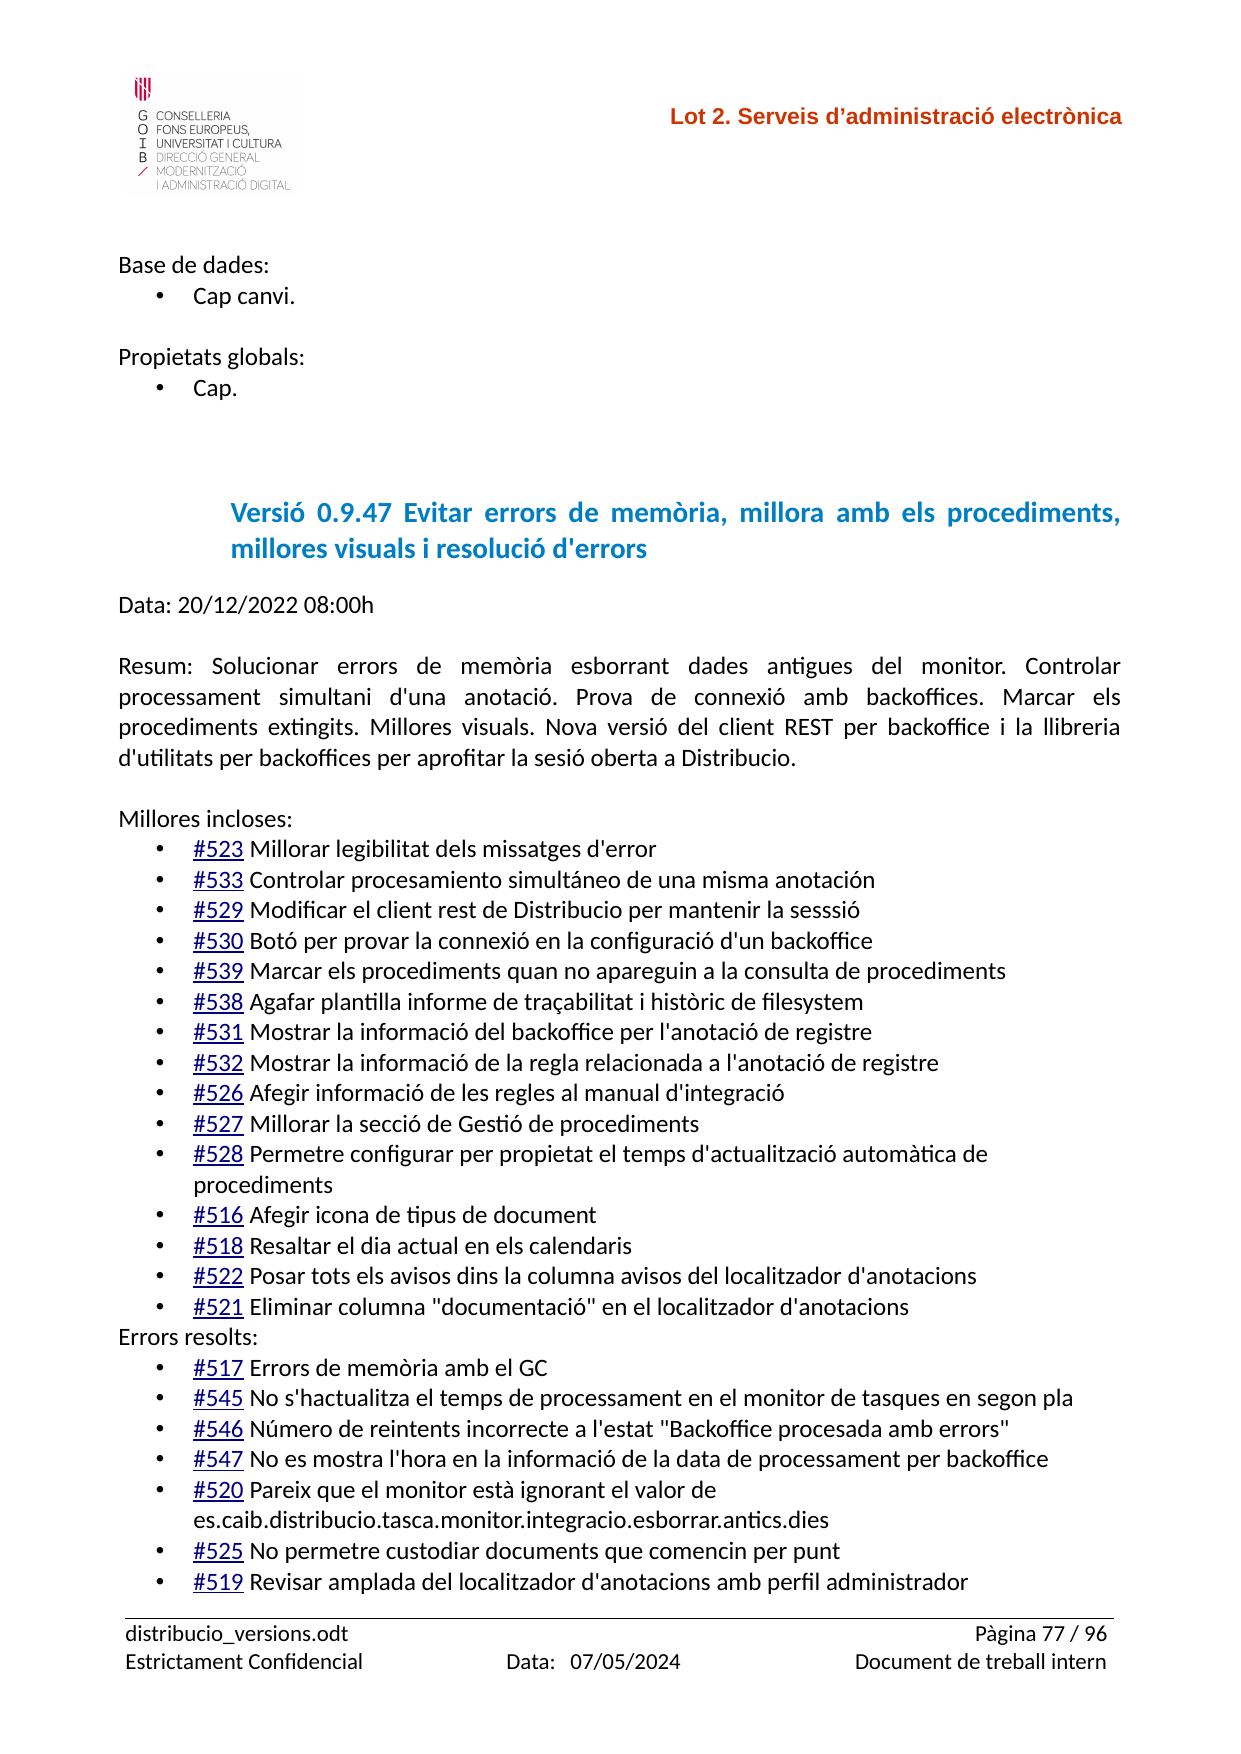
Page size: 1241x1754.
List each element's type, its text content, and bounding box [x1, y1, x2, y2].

picture [126, 70, 299, 197]
list #526 Afegir informació de les regles al manual d'integració [156, 1077, 1122, 1108]
list #516 Afegir icona de tipus de document [156, 1199, 1122, 1230]
list #532 Mostrar la informació de la regla relacionada a l'anotació de registre [156, 1047, 1122, 1077]
text Errors resolts: [118, 1322, 1122, 1352]
list #538 Agafar plantilla informe de traçabilitat i històric de filesystem [156, 986, 1122, 1016]
list #529 Modificar el client rest de Distribucio per mantenir la sesssió [156, 894, 1122, 925]
list #530 Botó per provar la connexió en la configuració d'un backoffice [156, 925, 1122, 955]
list #523 Millorar legibilitat dels missatges d'error [156, 833, 1122, 864]
text Resum: Solucionar errors de memòria esborrant dades antigues del monitor. Controlar processament simultani d'una anotació. Prova de connexió amb backoffices. Marcar els procediments extingits. Millores visuals. Nova versió del client REST per backoffice i la llibreria d'utilitats per backoffices per aprofitar la sesió oberta a Distribucio. [118, 650, 1122, 772]
list #527 Millorar la secció de Gestió de procediments [156, 1108, 1122, 1138]
list #518 Resaltar el dia actual en els calendaris [156, 1230, 1122, 1261]
list #522 Posar tots els avisos dins la columna avisos del localitzador d'anotacions [156, 1261, 1122, 1291]
list #519 Revisar amplada del localitzador d'anotacions amb perfil administrador [156, 1566, 1122, 1596]
list #533 Controlar procesamiento simultáneo de una misma anotación [156, 864, 1122, 894]
list #539 Marcar els procediments quan no apareguin a la consulta de procediments [156, 955, 1122, 986]
list #546 Número de reintents incorrecte a l'estat "Backoffice procesada amb errors" [156, 1413, 1122, 1444]
text Base de dades: [118, 250, 1122, 280]
list #525 No permetre custodiar documents que comencin per punt [156, 1535, 1122, 1566]
list Cap canvi. [156, 280, 1122, 311]
list #520 Pareix que el monitor està ignorant el valor de es.caib.distribucio.tasca.monitor.integracio.esborrar.antics.dies [156, 1474, 1122, 1535]
list #528 Permetre configurar per propietat el temps d'actualització automàtica de procediments [156, 1138, 1122, 1199]
list #545 No s'hactualitza el temps de processament en el monitor de tasques en segon pla [156, 1383, 1122, 1413]
text Data: 20/12/2022 08:00h [118, 589, 1122, 619]
text Propietats globals: [118, 341, 1122, 372]
list #547 No es mostra l'hora en la informació de la data de processament per backoffice [156, 1444, 1122, 1474]
subtitle Versió 0.9.47 Evitar errors de memòria, millora amb els procediments, millores visuals i resolució d'errors [153, 494, 1122, 565]
list #517 Errors de memòria amb el GC [156, 1352, 1122, 1383]
text Millores incloses: [118, 803, 1122, 833]
list Cap. [156, 372, 1122, 402]
list #531 Mostrar la informació del backoffice per l'anotació de registre [156, 1016, 1122, 1047]
list #521 Eliminar columna "documentació" en el localitzador d'anotacions [156, 1291, 1122, 1322]
